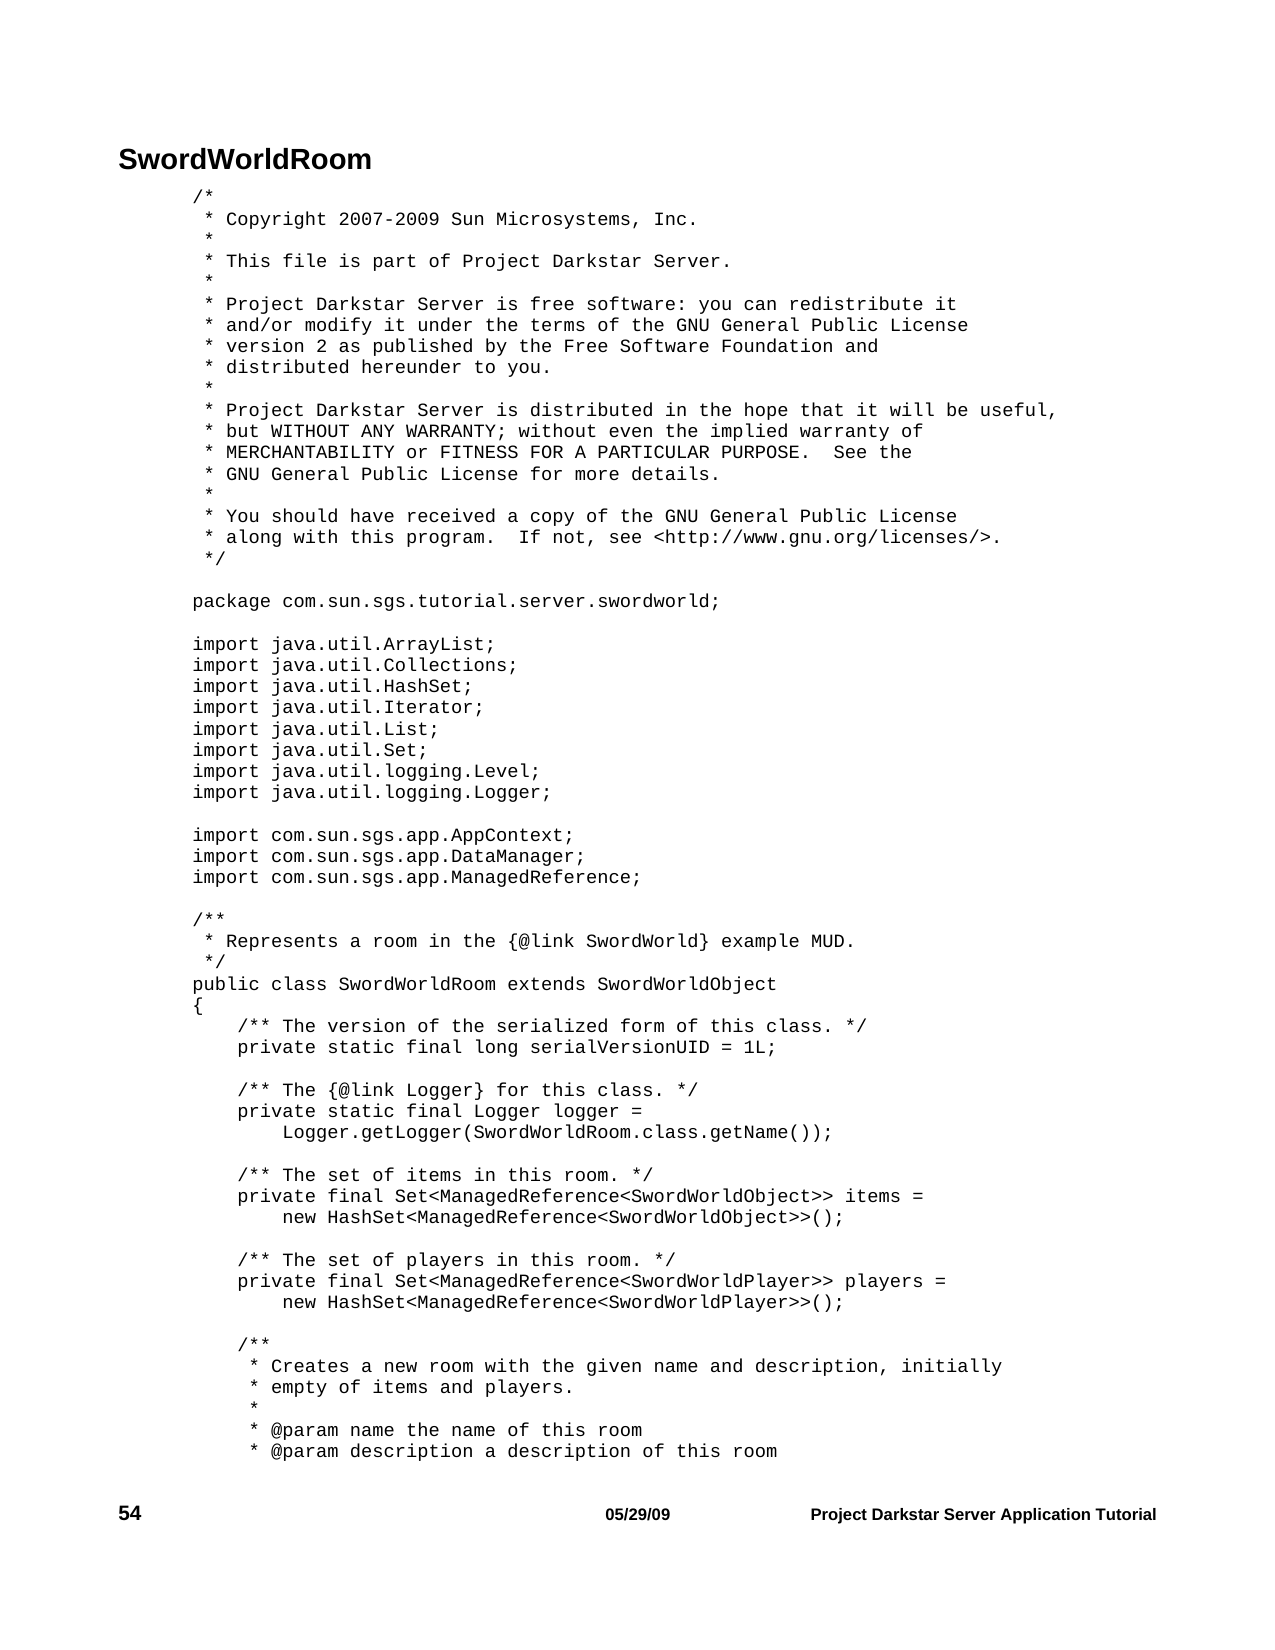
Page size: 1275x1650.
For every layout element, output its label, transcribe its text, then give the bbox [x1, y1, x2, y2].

text new HashSet<ManagedReference<SwordWorldPlayer>>(); [192, 1293, 1098, 1314]
text private static final long serialVersionUID = 1L; [192, 1038, 1098, 1059]
text import java.util.Set; [192, 741, 1098, 762]
text package com.sun.sgs.tutorial.server.swordworld; [192, 592, 1098, 613]
text /** The set of items in this room. */ [192, 1166, 1098, 1187]
text */ [192, 953, 1098, 974]
text * and/or modify it under the terms of the GNU General Public License [192, 316, 1098, 337]
text private final Set<ManagedReference<SwordWorldPlayer>> players = [192, 1272, 1098, 1293]
text * This file is part of Project Darkstar Server. [192, 252, 1098, 273]
text * along with this program. If not, see <http://www.gnu.org/licenses/>. [192, 528, 1098, 549]
text import java.util.Collections; [192, 656, 1098, 677]
text /* [192, 188, 1098, 209]
text * empty of items and players. [192, 1378, 1098, 1399]
text import java.util.List; [192, 719, 1098, 741]
text /** The set of players in this room. */ [192, 1251, 1098, 1272]
text * @param description a description of this room [192, 1442, 1098, 1463]
text * [192, 1399, 1098, 1421]
text * but WITHOUT ANY WARRANTY; without even the implied warranty of [192, 422, 1098, 443]
text * Represents a room in the {@link SwordWorld} example MUD. [192, 932, 1098, 953]
text import com.sun.sgs.app.ManagedReference; [192, 868, 1098, 889]
subtitle SwordWorldRoom [118, 143, 1157, 176]
text /** [192, 1336, 1098, 1357]
text * version 2 as published by the Free Software Foundation and [192, 337, 1098, 358]
text * Project Darkstar Server is distributed in the hope that it will be useful, [192, 401, 1098, 422]
text { [192, 996, 1098, 1017]
text import java.util.HashSet; [192, 677, 1098, 698]
text private final Set<ManagedReference<SwordWorldObject>> items = [192, 1187, 1098, 1208]
text new HashSet<ManagedReference<SwordWorldObject>>(); [192, 1208, 1098, 1229]
text * Copyright 2007-2009 Sun Microsystems, Inc. [192, 209, 1098, 231]
text * Creates a new room with the given name and description, initially [192, 1357, 1098, 1378]
text */ [192, 549, 1098, 571]
text import java.util.logging.Level; [192, 762, 1098, 783]
text * [192, 231, 1098, 252]
text * [192, 273, 1098, 294]
text import java.util.logging.Logger; [192, 783, 1098, 804]
text public class SwordWorldRoom extends SwordWorldObject [192, 974, 1098, 996]
text /** The {@link Logger} for this class. */ [192, 1081, 1098, 1102]
text * GNU General Public License for more details. [192, 464, 1098, 486]
text * @param name the name of this room [192, 1421, 1098, 1442]
text * [192, 486, 1098, 507]
text /** [192, 911, 1098, 932]
text import java.util.Iterator; [192, 698, 1098, 719]
text * distributed hereunder to you. [192, 358, 1098, 379]
text private static final Logger logger = [192, 1102, 1098, 1123]
text * Project Darkstar Server is free software: you can redistribute it [192, 294, 1098, 316]
text /** The version of the serialized form of this class. */ [192, 1017, 1098, 1038]
text Logger.getLogger(SwordWorldRoom.class.getName()); [192, 1123, 1098, 1144]
text * [192, 379, 1098, 401]
text import java.util.ArrayList; [192, 634, 1098, 656]
text * MERCHANTABILITY or FITNESS FOR A PARTICULAR PURPOSE. See the [192, 443, 1098, 464]
text * You should have received a copy of the GNU General Public License [192, 507, 1098, 528]
text import com.sun.sgs.app.DataManager; [192, 847, 1098, 868]
text import com.sun.sgs.app.AppContext; [192, 826, 1098, 847]
